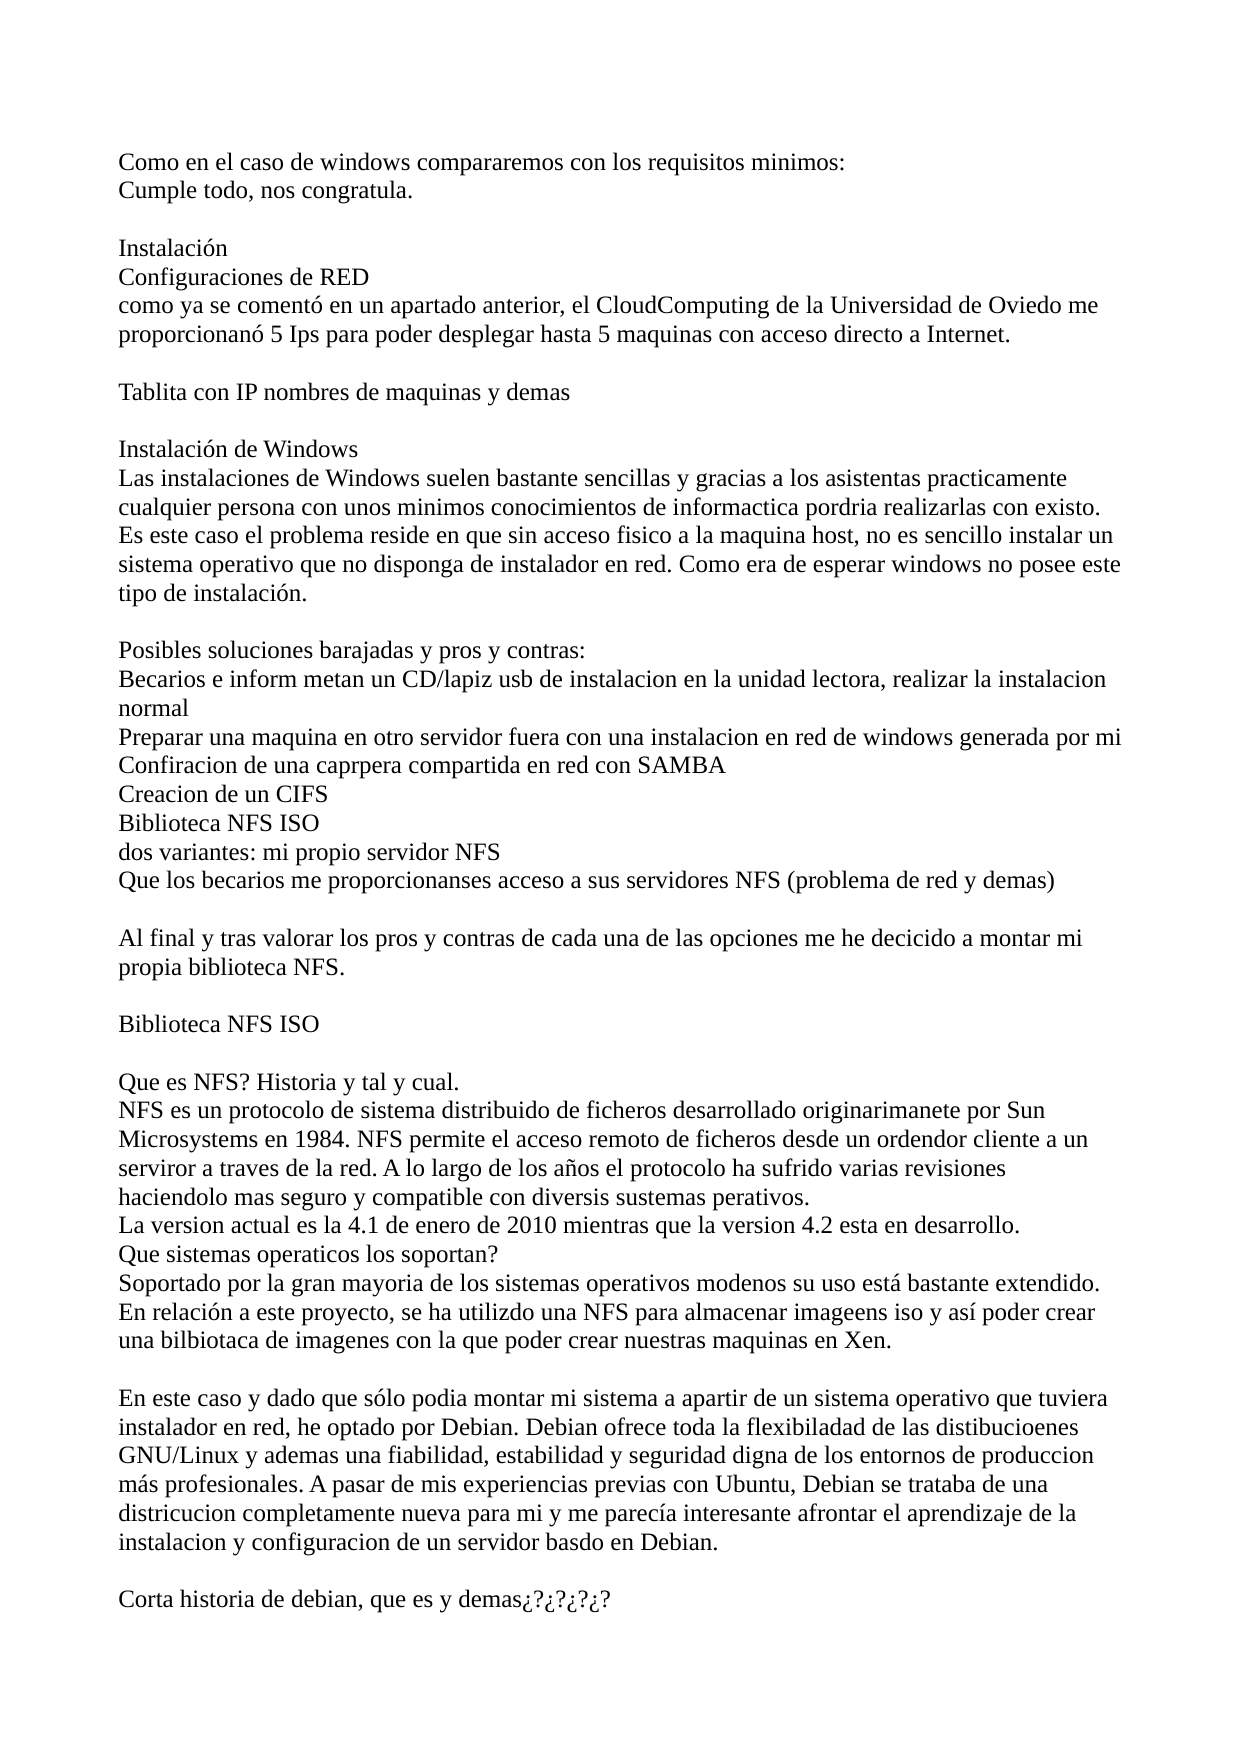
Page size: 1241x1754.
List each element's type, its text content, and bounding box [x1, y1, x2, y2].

text como ya se comentó en un apartado anterior, el CloudComputing de la Universidad de Oviedo me proporcionanó 5 Ips para poder desplegar hasta 5 maquinas con acceso directo a Internet. [118, 291, 1122, 348]
text dos variantes: mi propio servidor NFS [118, 837, 1122, 866]
text Biblioteca NFS ISO [118, 808, 1122, 837]
text Creacion de un CIFS [118, 779, 1122, 808]
text Que es NFS? Historia y tal y cual. [118, 1067, 1122, 1096]
text Confiracion de una caprpera compartida en red con SAMBA [118, 751, 1122, 779]
text Becarios e inform metan un CD/lapiz usb de instalacion en la unidad lectora, realizar la instalacion normal [118, 664, 1122, 722]
text Cumple todo, nos congratula. [118, 176, 1122, 204]
text Posibles soluciones barajadas y pros y contras: [118, 636, 1122, 664]
text Biblioteca NFS ISO [118, 1009, 1122, 1038]
text Instalación [118, 233, 1122, 262]
text Las instalaciones de Windows suelen bastante sencillas y gracias a los asistentas practicamente cualquier persona con unos minimos conocimientos de informactica pordria realizarlas con existo. Es este caso el problema reside en que sin acceso fisico a la maquina host, no es sencillo instalar un sistema operativo que no disponga de instalador en red. Como era de esperar windows no posee este tipo de instalación. [118, 463, 1122, 607]
text En este caso y dado que sólo podia montar mi sistema a apartir de un sistema operativo que tuviera instalador en red, he optado por Debian. Debian ofrece toda la flexibiladad de las distibucioenes GNU/Linux y ademas una fiabilidad, estabilidad y seguridad digna de los entornos de produccion más profesionales. A pasar de mis experiencias previas con Ubuntu, Debian se trataba de una districucion completamente nueva para mi y me parecía interesante afrontar el aprendizaje de la instalacion y configuracion de un servidor basdo en Debian. [118, 1383, 1122, 1556]
text Que los becarios me proporcionanses acceso a sus servidores NFS (problema de red y demas) [118, 866, 1122, 894]
text Al final y tras valorar los pros y contras de cada una de las opciones me he decicido a montar mi propia biblioteca NFS. [118, 923, 1122, 981]
text Corta historia de debian, que es y demas¿?¿?¿?¿? [118, 1584, 1122, 1613]
text Preparar una maquina en otro servidor fuera con una instalacion en red de windows generada por mi [118, 722, 1122, 751]
text Tablita con IP nombres de maquinas y demas [118, 377, 1122, 406]
text La version actual es la 4.1 de enero de 2010 mientras que la version 4.2 esta en desarrollo. [118, 1211, 1122, 1239]
text Configuraciones de RED [118, 262, 1122, 291]
text Soportado por la gran mayoria de los sistemas operativos modenos su uso está bastante extendido. [118, 1268, 1122, 1297]
text Como en el caso de windows compararemos con los requisitos minimos: [118, 147, 1122, 176]
text Instalación de Windows [118, 434, 1122, 463]
text Que sistemas operaticos los soportan? [118, 1239, 1122, 1268]
text NFS es un protocolo de sistema distribuido de ficheros desarrollado originarimanete por Sun Microsystems en 1984. NFS permite el acceso remoto de ficheros desde un ordendor cliente a un serviror a traves de la red. A lo largo de los años el protocolo ha sufrido varias revisiones haciendolo mas seguro y compatible con diversis sustemas perativos. [118, 1096, 1122, 1211]
text En relación a este proyecto, se ha utilizdo una NFS para almacenar imageens iso y así poder crear una bilbiotaca de imagenes con la que poder crear nuestras maquinas en Xen. [118, 1297, 1122, 1354]
